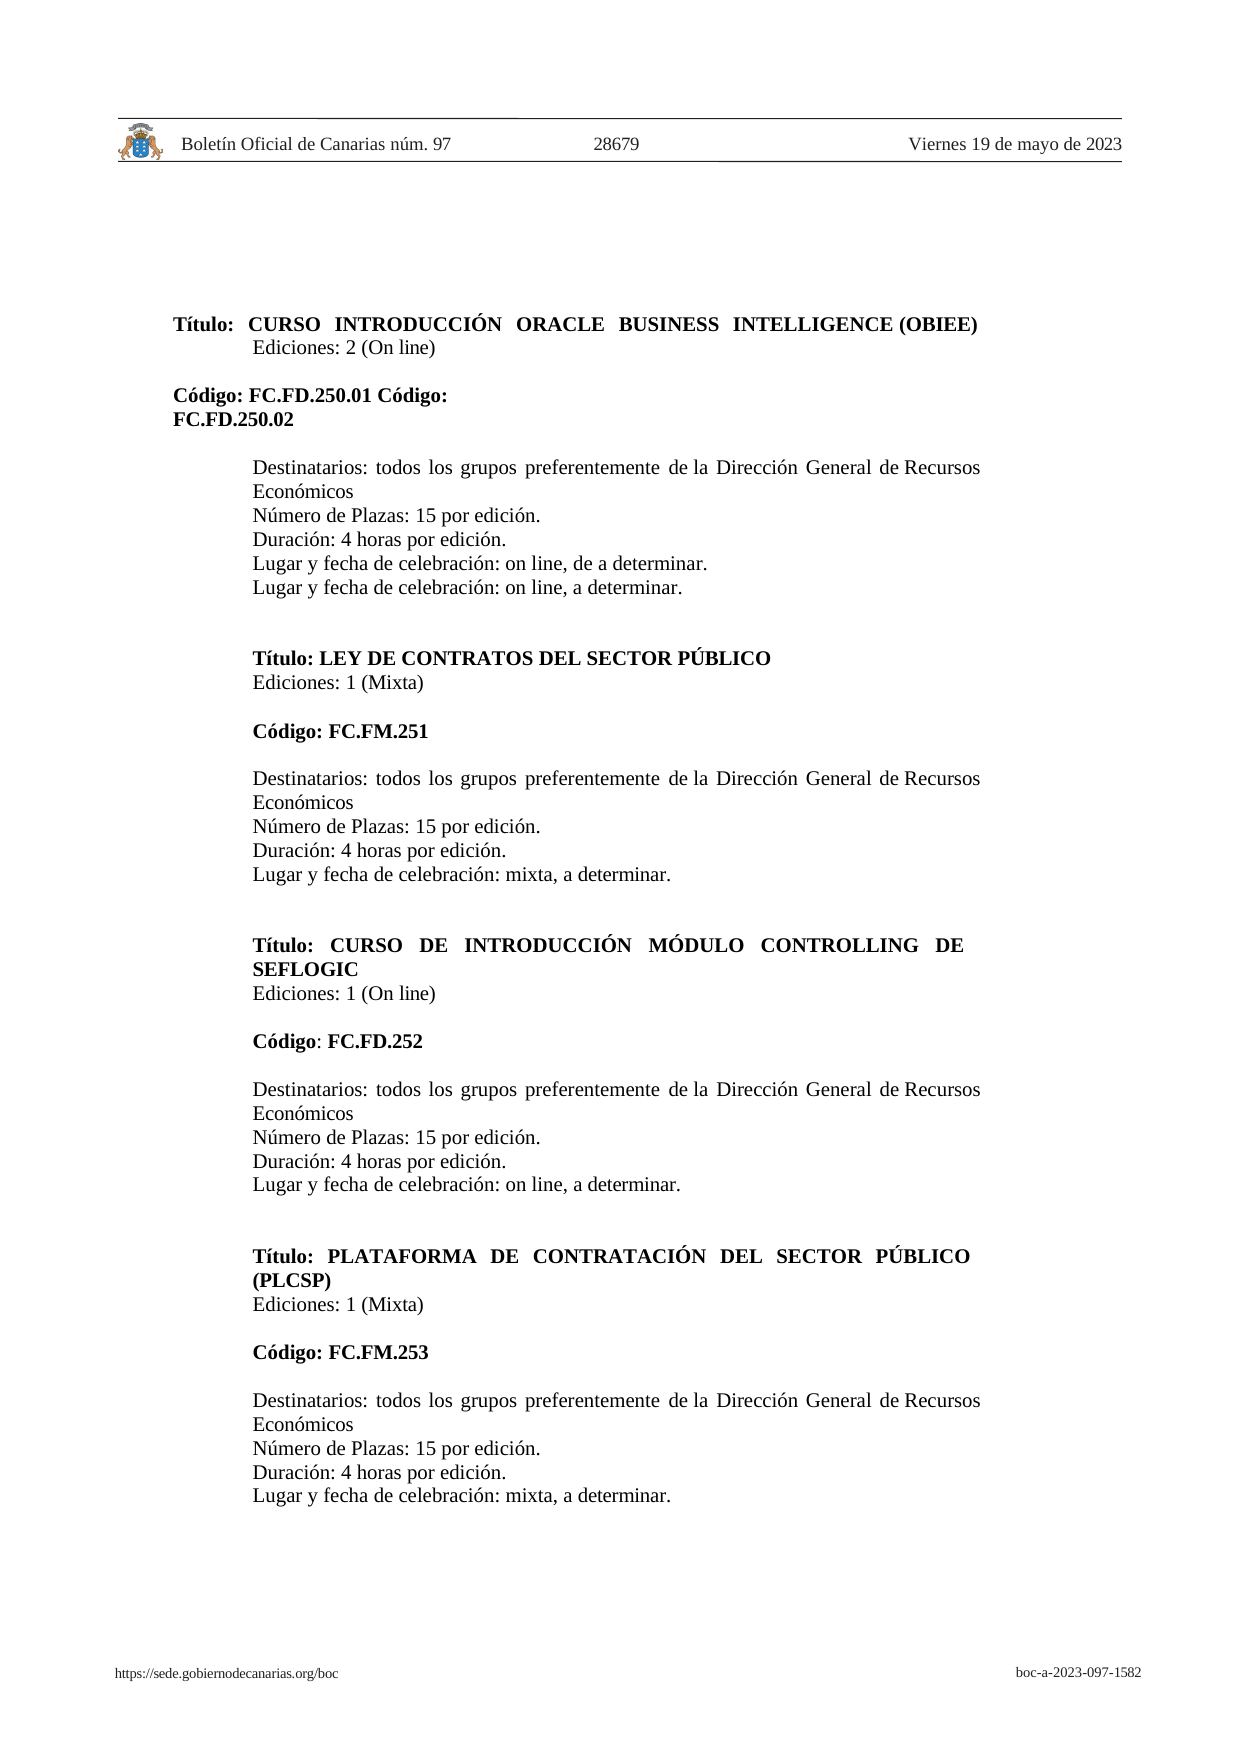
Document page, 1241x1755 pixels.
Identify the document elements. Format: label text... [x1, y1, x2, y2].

text Ediciones: 2 (On line) [252, 336, 1066, 359]
text Lugar y fecha de celebración: on line, a determinar. [252, 1173, 1066, 1197]
subtitle Código: FC.FD.250.01 Código: FC.FD.250.02 [173, 383, 452, 431]
text Número de Plazas: 15 por edición. Duración: 4 horas por edición. [252, 814, 603, 862]
text Lugar y fecha de celebración: mixta, a determinar. [252, 862, 1066, 886]
text Destinatarios: todos los grupos preferentemente de la Dirección General de Recursos Económicos [252, 1387, 1066, 1436]
subtitle Código: FC.FM.253 [252, 1340, 1066, 1364]
text Ediciones: 1 (Mixta) [252, 1292, 1066, 1316]
subtitle Título: CURSO INTRODUCCIÓN ORACLE BUSINESS INTELLIGENCE (OBIEE) [173, 312, 989, 336]
subtitle Título: PLATAFORMA DE CONTRATACIÓN DEL SECTOR PÚBLICO (PLCSP) [252, 1245, 1030, 1292]
text Ediciones: 1 (Mixta) [252, 671, 1066, 694]
subtitle Código: FC.FD.252 [252, 1029, 1066, 1053]
subtitle Título: CURSO DE INTRODUCCIÓN MÓDULO CONTROLLING DE SEFLOGIC [252, 934, 1066, 981]
text Número de Plazas: 15 por edición. Duración: 4 horas por edición. [252, 503, 603, 551]
text Lugar y fecha de celebración: on line, de a determinar. Lugar y fecha de celebración: on line, a determinar. [252, 551, 735, 599]
text Ediciones: 1 (On line) [252, 981, 1066, 1005]
text Destinatarios: todos los grupos preferentemente de la Dirección General de Recursos Económicos [252, 1077, 1066, 1125]
subtitle Título: LEY DE CONTRATOS DEL SECTOR PÚBLICO [252, 647, 1066, 671]
text Destinatarios: todos los grupos preferentemente de la Dirección General de Recursos Económicos [252, 455, 1066, 503]
text Número de Plazas: 15 por edición. Duración: 4 horas por edición. [252, 1436, 606, 1484]
text Lugar y fecha de celebración: mixta, a determinar. [252, 1484, 1066, 1507]
text Destinatarios: todos los grupos preferentemente de la Dirección General de Recursos Económicos [252, 766, 1066, 814]
subtitle Código: FC.FM.251 [252, 718, 1066, 743]
text Número de Plazas: 15 por edición. Duración: 4 horas por edición. [252, 1125, 603, 1173]
